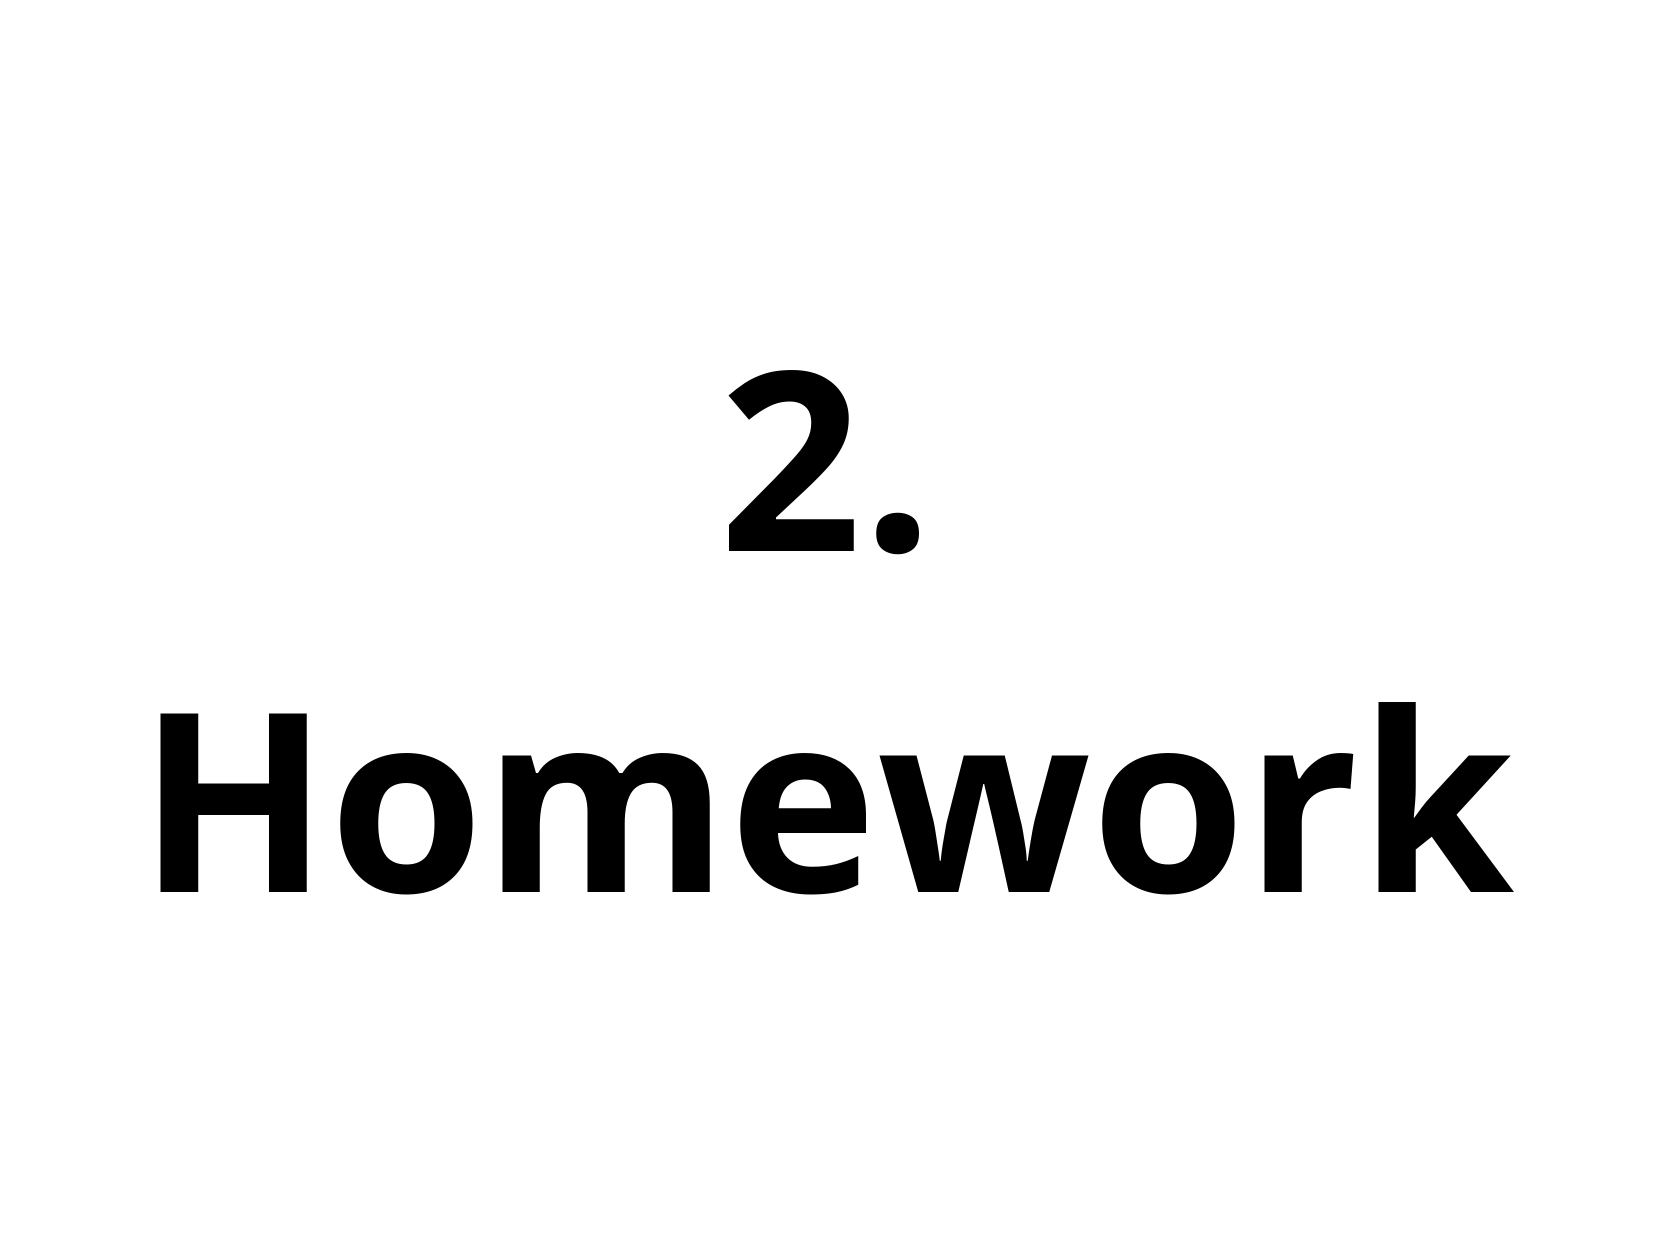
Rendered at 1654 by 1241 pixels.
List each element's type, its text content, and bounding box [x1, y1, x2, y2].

title 2. Homework [82, 49, 1571, 1201]
